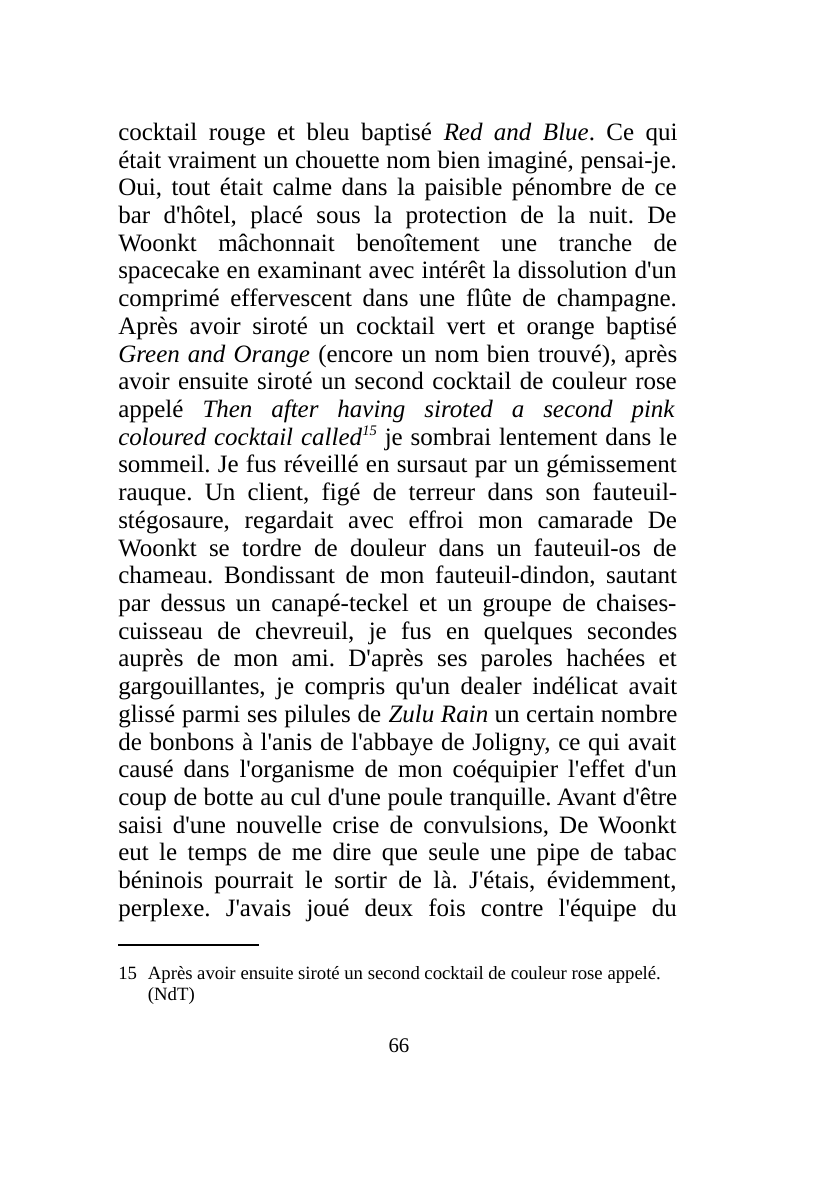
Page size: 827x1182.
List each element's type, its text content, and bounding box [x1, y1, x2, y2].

text cocktail rouge et bleu baptisé Red and Blue. Ce qui était vraiment un chouette nom bien imaginé, pensai-je. Oui, tout était calme dans la paisible pénombre de ce bar d'hôtel, placé sous la protection de la nuit. De Woonkt mâchonnait benoîtement une tranche de spacecake en examinant avec intérêt la dissolution d'un comprimé effervescent dans une flûte de champagne. Après avoir siroté un cocktail vert et orange baptisé Green and Orange (encore un nom bien trouvé), après avoir ensuite siroté un second cocktail de couleur rose appelé Then after having siroted a second pink coloured cocktail called je sombrai lentement dans le sommeil. Je fus réveillé en sursaut par un gémissement rauque. Un client, figé de terreur dans son fauteuil-stégosaure, regardait avec effroi mon camarade De Woonkt se tordre de douleur dans un fauteuil-os de chameau. Bondissant de mon fauteuil-dindon, sautant par dessus un canapé-teckel et un groupe de chaises-cuisseau de chevreuil, je fus en quelques secondes auprès de mon ami. D'après ses paroles hachées et gargouillantes, je compris qu'un dealer indélicat avait glissé parmi ses pilules de Zulu Rain un certain nombre de bonbons à l'anis de l'abbaye de Joligny, ce qui avait causé dans l'organisme de mon coéquipier l'effet d'un coup de botte au cul d'une poule tranquille. Avant d'être saisi d'une nouvelle crise de convulsions, De Woonkt eut le temps de me dire que seule une pipe de tabac béninois pourrait le sortir de là. J'étais, évidemment, perplexe. J'avais joué deux fois contre l'équipe du [118, 118, 677, 922]
text Après avoir ensuite siroté un second cocktail de couleur rose appelé. (NdT) [118, 963, 679, 1004]
